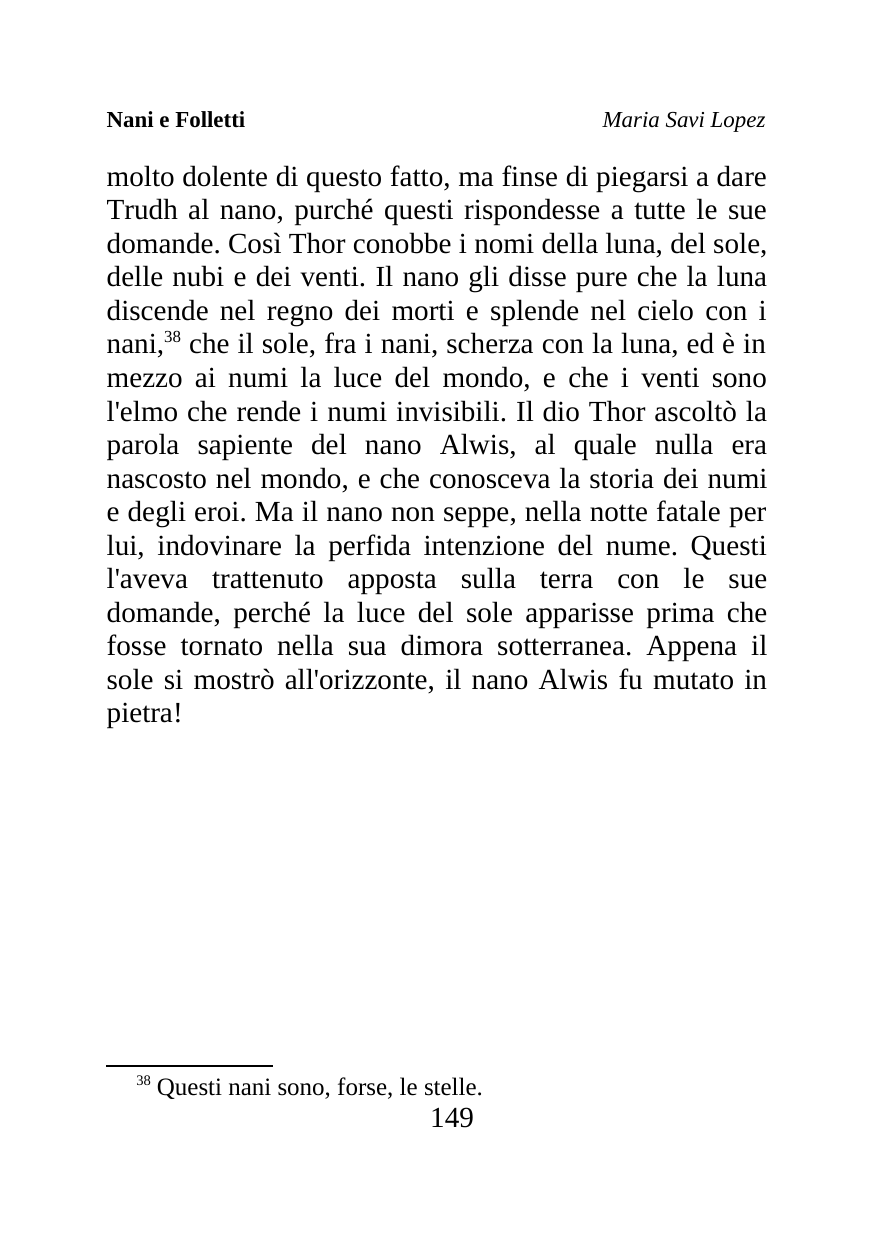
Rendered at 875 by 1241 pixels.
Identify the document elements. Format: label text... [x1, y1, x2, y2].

text Questi nani sono, forse, le stelle. [106, 1072, 768, 1100]
text molto dolente di questo fatto, ma finse di piegarsi a dare Trudh al nano, purché questi rispondesse a tutte le sue domande. Così Thor conobbe i nomi della luna, del sole, delle nubi e dei venti. Il nano gli disse pure che la luna discende nel regno dei morti e splende nel cielo con i nani, che il sole, fra i nani, scherza con la luna, ed è in mezzo ai numi la luce del mondo, e che i venti sono l'elmo che rende i numi invisibili. Il dio Thor ascoltò la parola sapiente del nano Alwis, al quale nulla era nascosto nel mondo, e che conosceva la storia dei numi e degli eroi. Ma il nano non seppe, nella notte fatale per lui, indovinare la perfida intenzione del nume. Questi l'aveva trattenuto apposta sulla terra con le sue domande, perché la luce del sole apparisse prima che fosse tornato nella sua dimora sotterranea. Appena il sole si mostrò all'orizzonte, il nano Alwis fu mutato in pietra! [106, 159, 768, 729]
